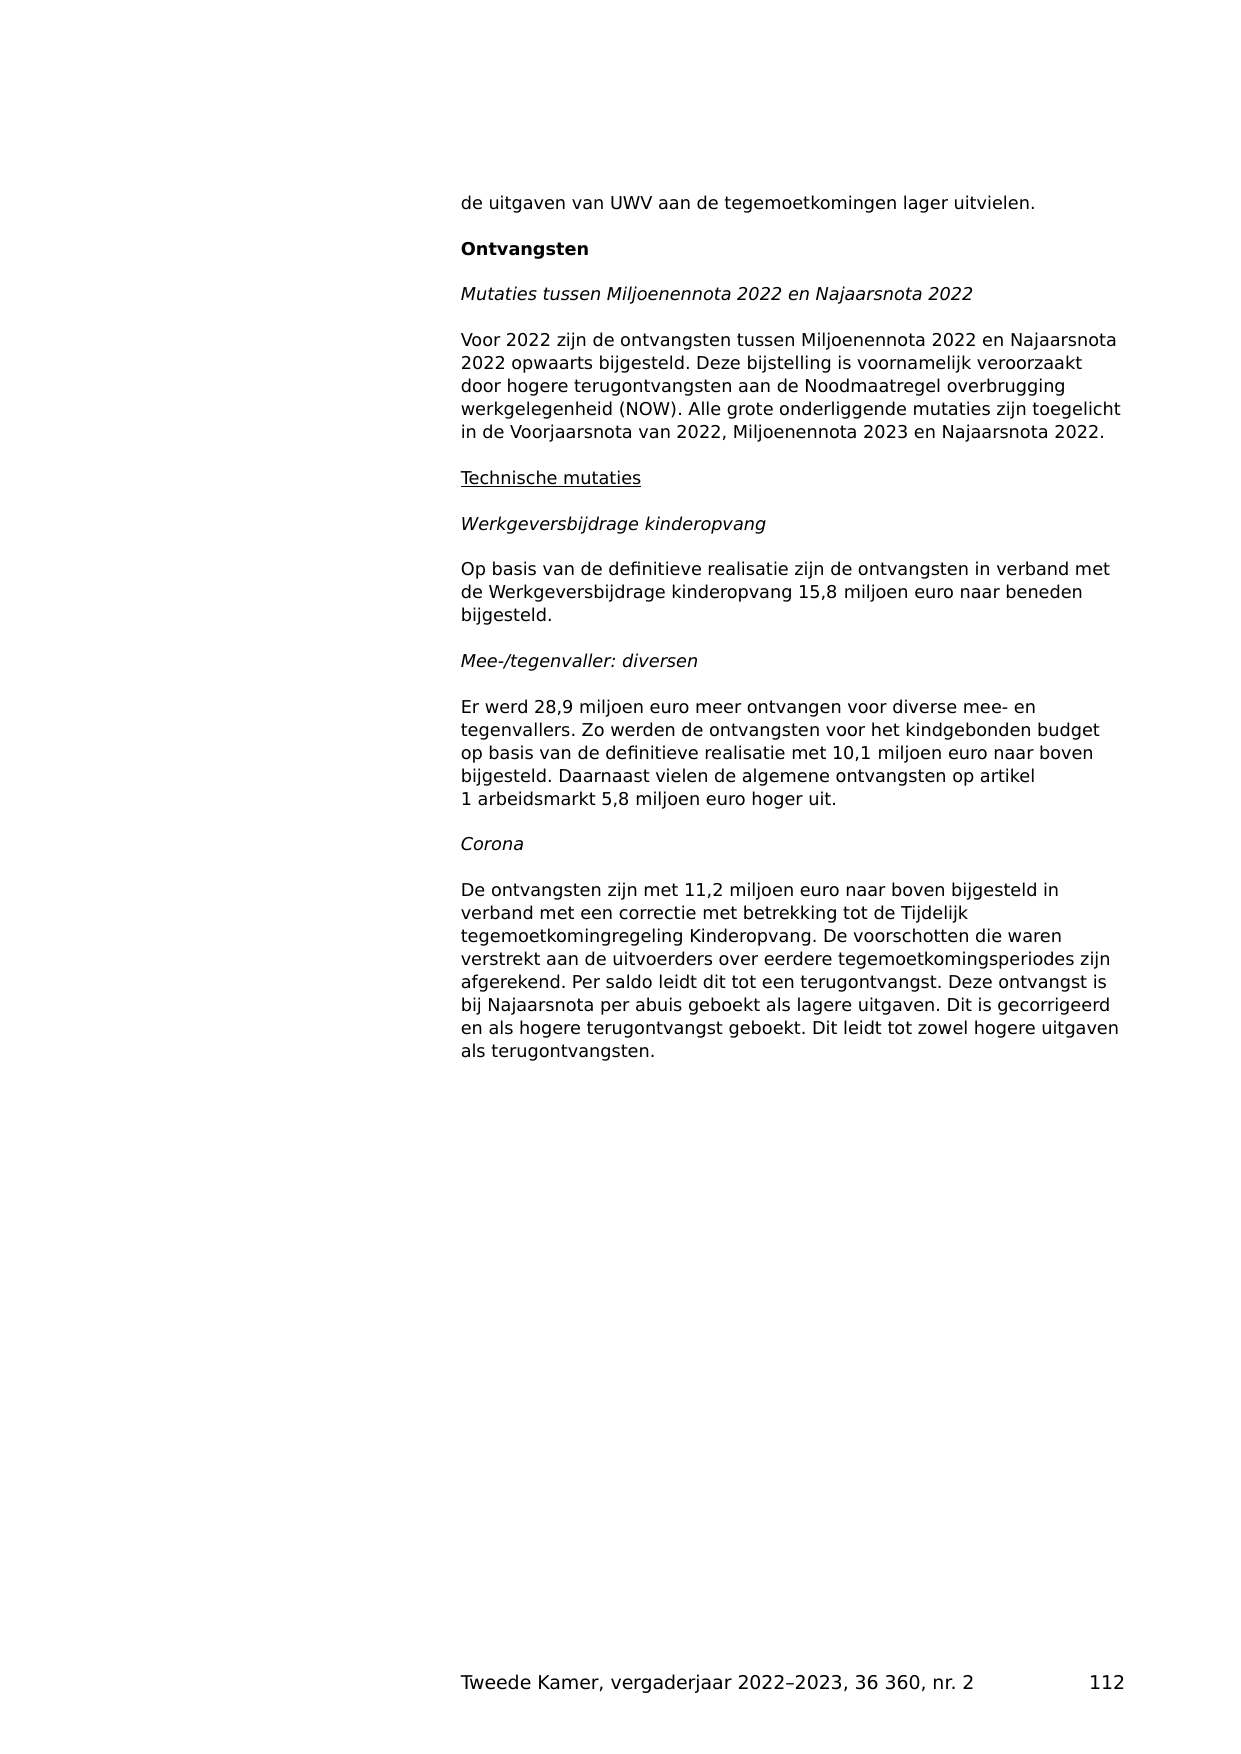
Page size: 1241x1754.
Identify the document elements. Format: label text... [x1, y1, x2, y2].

text de uitgaven van UWV aan de tegemoetkomingen lager uitvielen. [461, 191, 1125, 214]
text Ontvangsten [461, 237, 1125, 259]
text Technische mutaties [461, 466, 1125, 489]
text Voor 2022 zijn de ontvangsten tussen Miljoenennota 2022 en Najaarsnota 2022 opwaarts bijgesteld. Deze bijstelling is voornamelijk veroorzaakt door hogere terugontvangsten aan de Noodmaatregel overbrugging werkgelegenheid (NOW). Alle grote onderliggende mutaties zijn toegelicht in de Voorjaarsnota van 2022, Miljoenennota 2023 en Najaarsnota 2022. [461, 328, 1125, 443]
text Op basis van de definitieve realisatie zijn de ontvangsten in verband met de Werkgeversbijdrage kinderopvang 15,8 miljoen euro naar beneden bijgesteld. [461, 557, 1125, 626]
text Er werd 28,9 miljoen euro meer ontvangen voor diverse mee- en tegenvallers. Zo werden de ontvangsten voor het kindgebonden budget op basis van de definitieve realisatie met 10,1 miljoen euro naar boven bijgesteld. Daarnaast vielen de algemene ontvangsten op artikel 1 arbeidsmarkt 5,8 miljoen euro hoger uit. [461, 695, 1125, 809]
text Mutaties tussen Miljoenennota 2022 en Najaarsnota 2022 [461, 282, 1125, 305]
text De ontvangsten zijn met 11,2 miljoen euro naar boven bijgesteld in verband met een correctie met betrekking tot de Tijdelijk tegemoetkomingregeling Kinderopvang. De voorschotten die waren verstrekt aan de uitvoerders over eerdere tegemoetkomingsperiodes zijn afgerekend. Per saldo leidt dit tot een terugontvangst. Deze ontvangst is bij Najaarsnota per abuis geboekt als lagere uitgaven. Dit is gecorrigeerd en als hogere terugontvangst geboekt. Dit leidt tot zowel hogere uitgaven als terugontvangsten. [461, 878, 1125, 1062]
text Mee-/tegenvaller: diversen [461, 649, 1125, 672]
text Corona [461, 832, 1125, 855]
text Werkgeversbijdrage kinderopvang [461, 512, 1125, 534]
